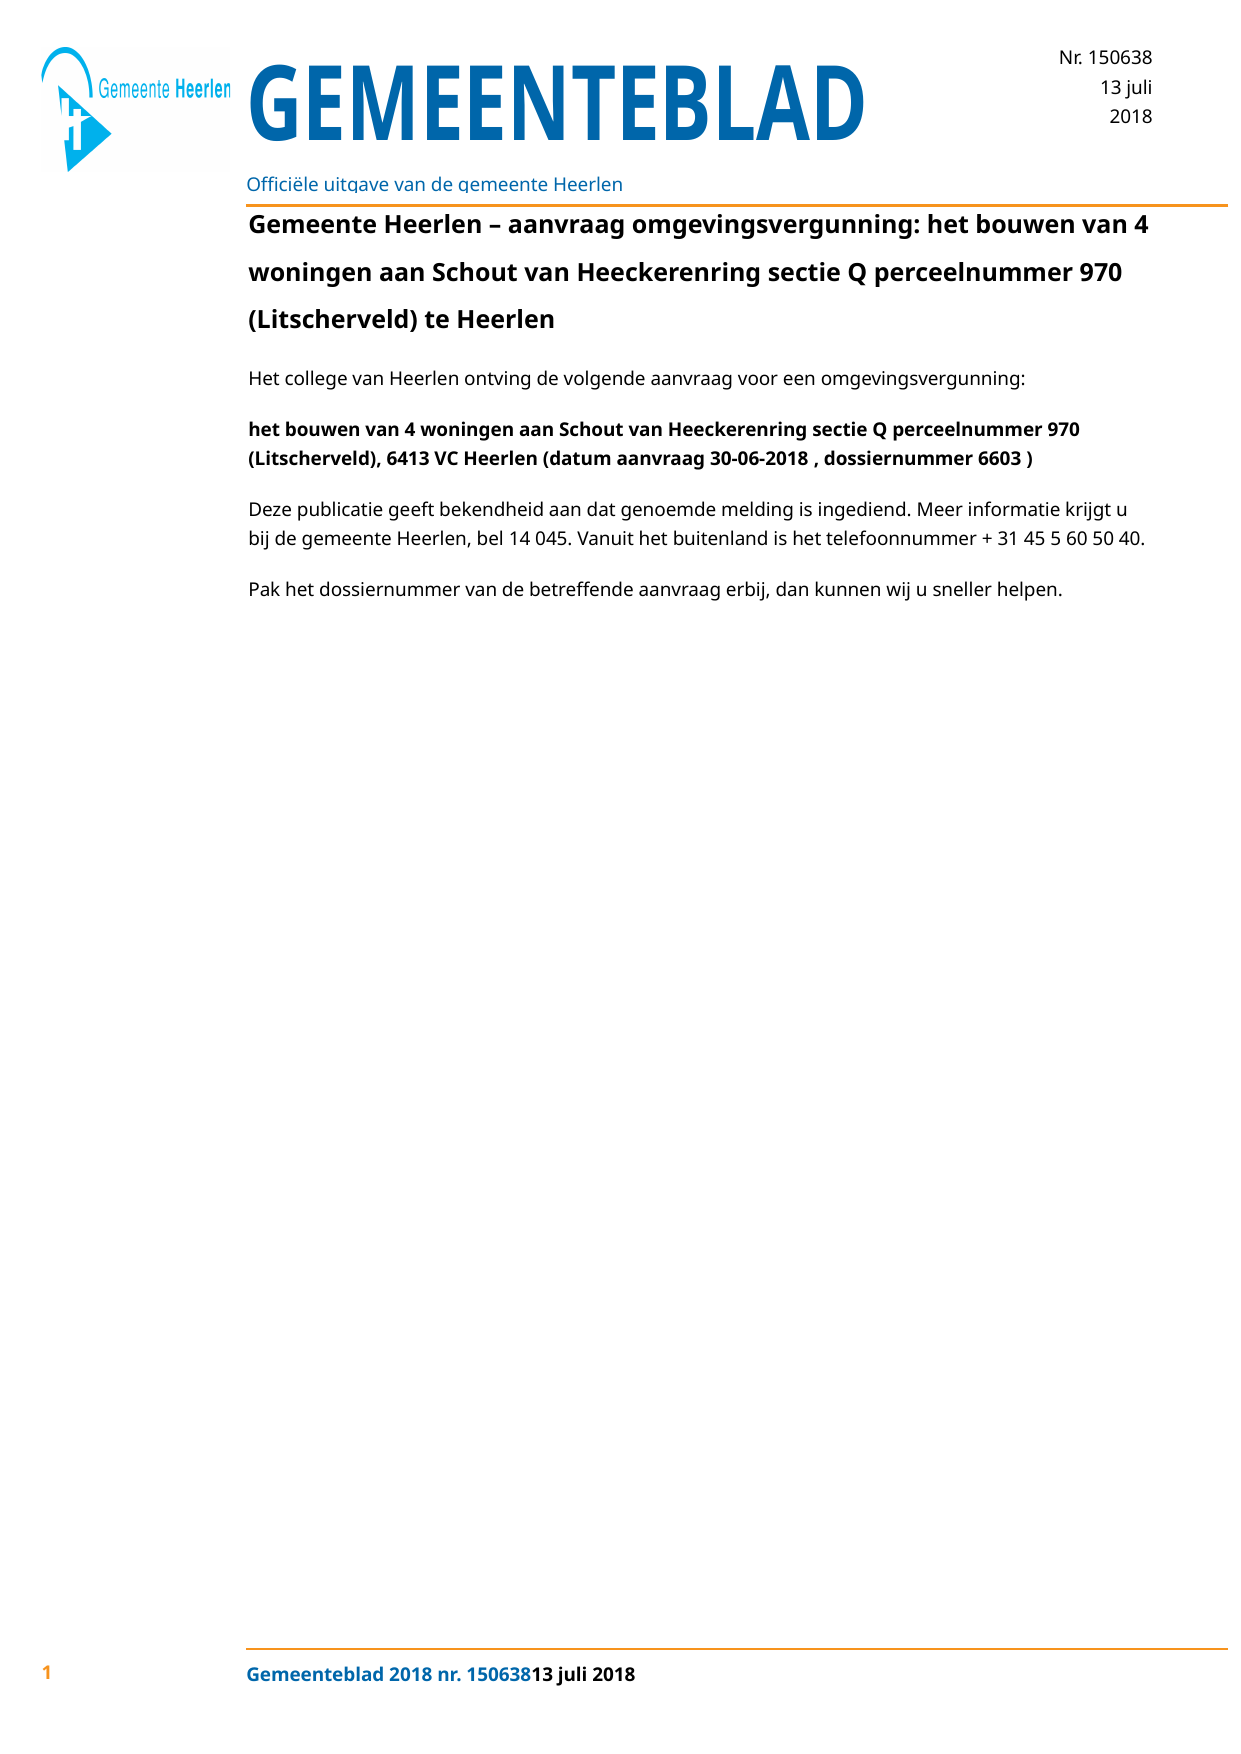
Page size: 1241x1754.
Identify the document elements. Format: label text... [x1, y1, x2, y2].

text het bouwen van 4 woningen aan Schout van Heeckerenring sectie Q perceelnummer 970 (Litscherveld), 6413 VC Heerlen (datum aanvraag 30-06-2018 , dossiernummer 6603 ) [248, 416, 1152, 471]
text Pak het dossiernummer van de betreffende aanvraag erbij, dan kunnen wij u sneller helpen. [248, 576, 1152, 602]
text Gemeente Heerlen – aanvraag omgevingsvergunning: het bouwen van 4 woningen aan Schout van Heeckerenring sectie Q perceelnummer 970 (Litscherveld) te Heerlen [248, 207, 1152, 336]
text Het college van Heerlen ontving de volgende aanvraag voor een omgevingsvergunning: [248, 366, 1152, 391]
picture [41, 47, 58, 70]
text Deze publicatie geeft bekendheid aan dat genoemde melding is ingediend. Meer informatie krijgt u bij de gemeente Heerlen, bel 14 045. Vanuit het buitenland is het telefoonnummer + 31 45 5 60 50 40. [248, 496, 1152, 551]
picture [41, 47, 231, 172]
